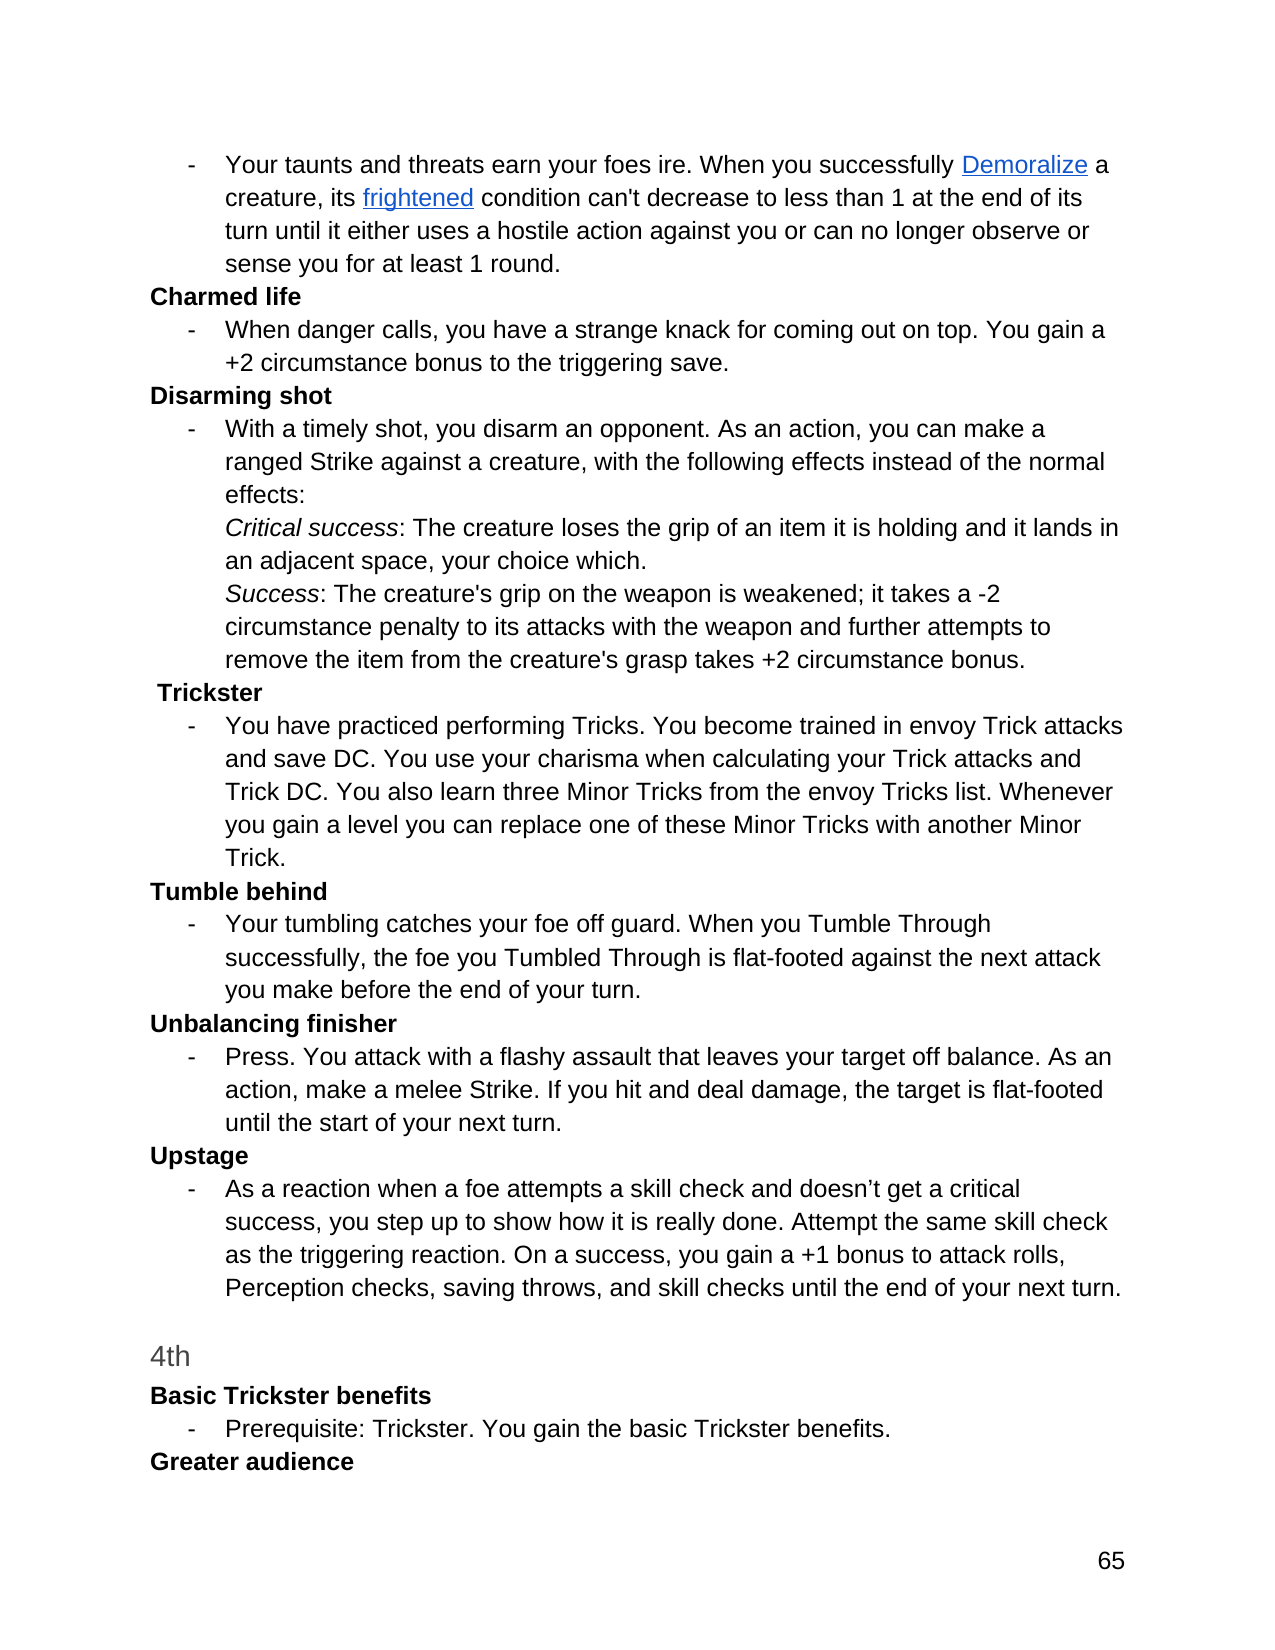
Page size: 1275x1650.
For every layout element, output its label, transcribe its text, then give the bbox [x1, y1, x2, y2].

list Prerequisite: Trickster. You gain the basic Trickster benefits. [187, 1414, 1125, 1443]
list When danger calls, you have a strange knack for coming out on top. You gain a +2 circumstance bonus to the triggering save. [187, 315, 1125, 377]
list Your taunts and threats earn your foes ire. When you successfully Demoralize a creature, its frightened condition can't decrease to less than 1 at the end of its turn until it either uses a hostile action against you or can no longer observe or sense you for at least 1 round. [187, 150, 1125, 278]
list You have practiced performing Tricks. You become trained in envoy Trick attacks and save DC. You use your charisma when calculating your Trick attacks and Trick DC. You also learn three Minor Tricks from the envoy Tricks list. Whenever you gain a level you can replace one of these Minor Tricks with another Minor Trick. [187, 711, 1125, 872]
text Charmed life [150, 282, 1125, 311]
list As a reaction when a foe attempts a skill check and doesn’t get a critical success, you step up to show how it is really done. Attempt the same skill check as the triggering reaction. On a success, you gain a +1 bonus to attack rolls, Perception checks, saving throws, and skill checks until the end of your next turn. [187, 1174, 1125, 1301]
subtitle 4th [150, 1339, 1125, 1373]
text Success: The creature's grip on the weapon is weakened; it takes a -2 circumstance penalty to its attacks with the weapon and further attempts to remove the item from the creature's grasp takes +2 circumstance bonus. [225, 579, 1125, 674]
list Your tumbling catches your foe off guard. When you Tumble Through successfully, the foe you Tumbled Through is flat-footed against the next attack you make before the end of your turn. [187, 909, 1125, 1004]
text Disarming shot [150, 381, 1125, 410]
list Press. You attack with a flashy assault that leaves your target off balance. As an action, make a melee Strike. If you hit and deal damage, the target is flat-footed until the start of your next turn. [187, 1042, 1125, 1136]
text Greater audience [150, 1447, 1125, 1476]
text Upstage [150, 1141, 1125, 1169]
list With a timely shot, you disarm an opponent. As an action, you can make a ranged Strike against a creature, with the following effects instead of the normal effects: [187, 414, 1125, 509]
text Trickster [150, 678, 1125, 707]
text Critical success: The creature loses the grip of an item it is holding and it lands in an adjacent space, your choice which. [225, 513, 1125, 575]
text Tumble behind [150, 876, 1125, 905]
text Basic Trickster benefits [150, 1381, 1125, 1410]
text Unbalancing finisher [150, 1008, 1125, 1037]
